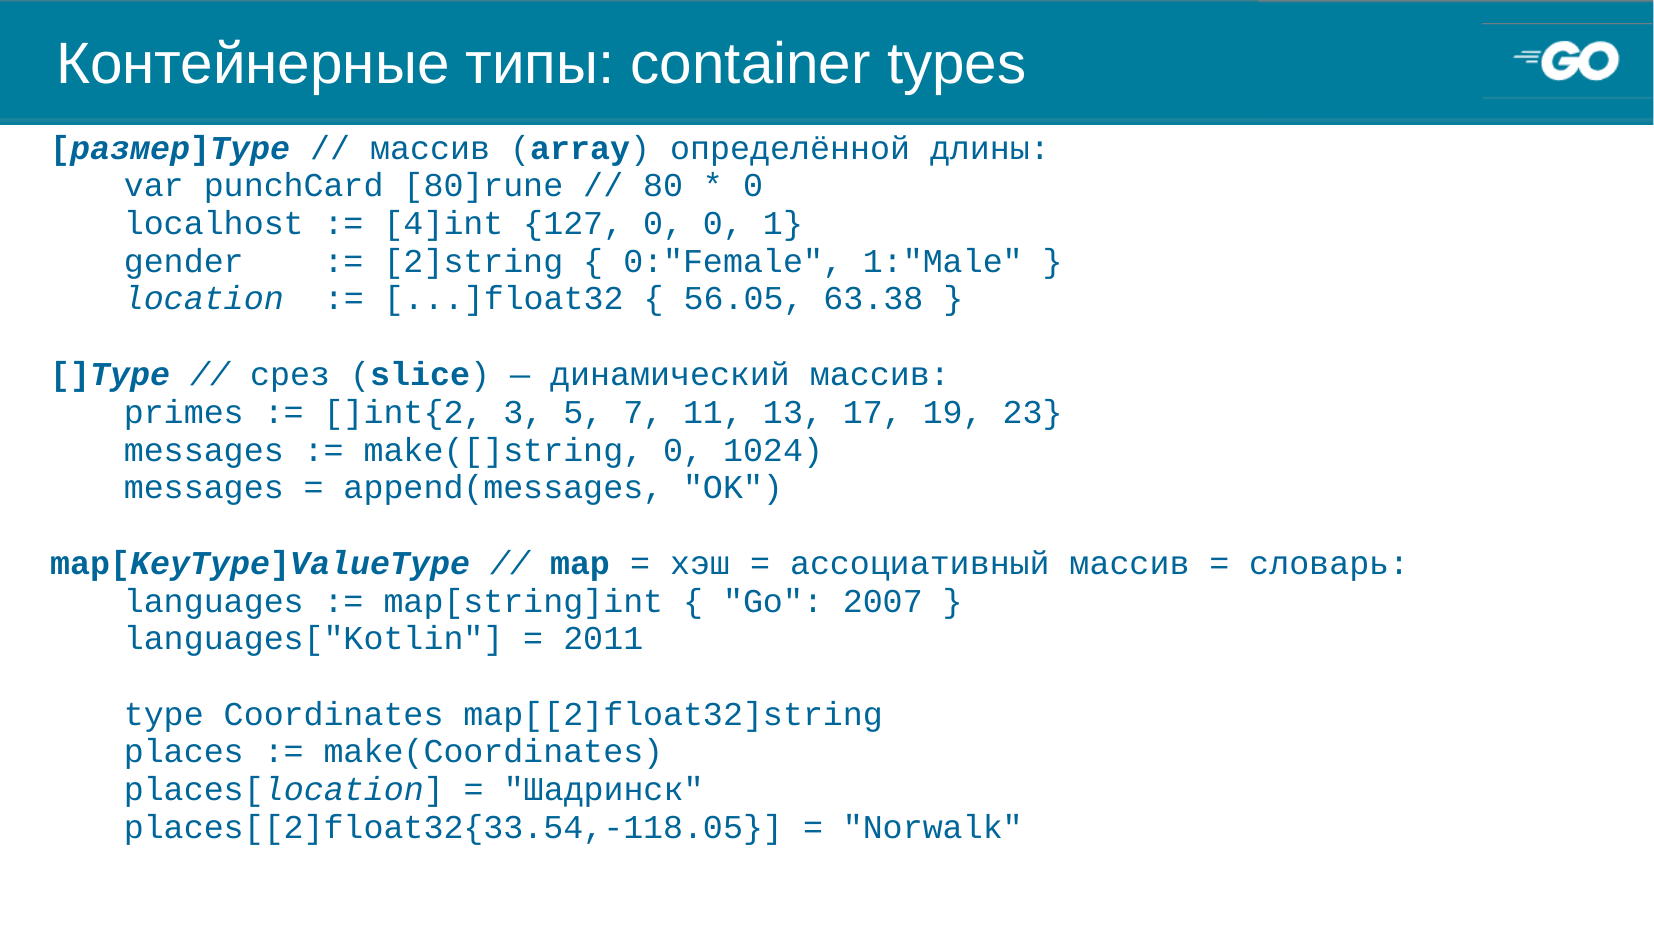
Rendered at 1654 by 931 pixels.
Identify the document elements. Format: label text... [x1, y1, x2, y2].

text_box Контейнерные типы: container types [41, 23, 1495, 104]
picture [1542, 41, 1619, 81]
text_box [размер]Type // массив (array) определённой длины: var punchCard [80]rune // 80 * 0 localhost := [4]int {127, 0, 0, 1} gender := [2]string { 0:"Female", 1:"Male" } location := [...]float32 { 56.05, 63.38 } []Type // срез (slice) — динамический массив: primes := []int{2, 3, 5, 7, 11, 13, 17, 19, 23} messages := make([]string, 0, 1024) messages = append(messages, "OK") map[KeyType]ValueType // map = хэш = ассоциативный массив = словарь: languages := map[string]int { "Go": 2007 } languages["Kotlin"] = 2011 type Coordinates map[[2]float32]string places := make(Coordinates) places[location] = "Шадринск" places[[2]float32{33.54,-118.05}] = "Norwalk" [35, 124, 1619, 898]
